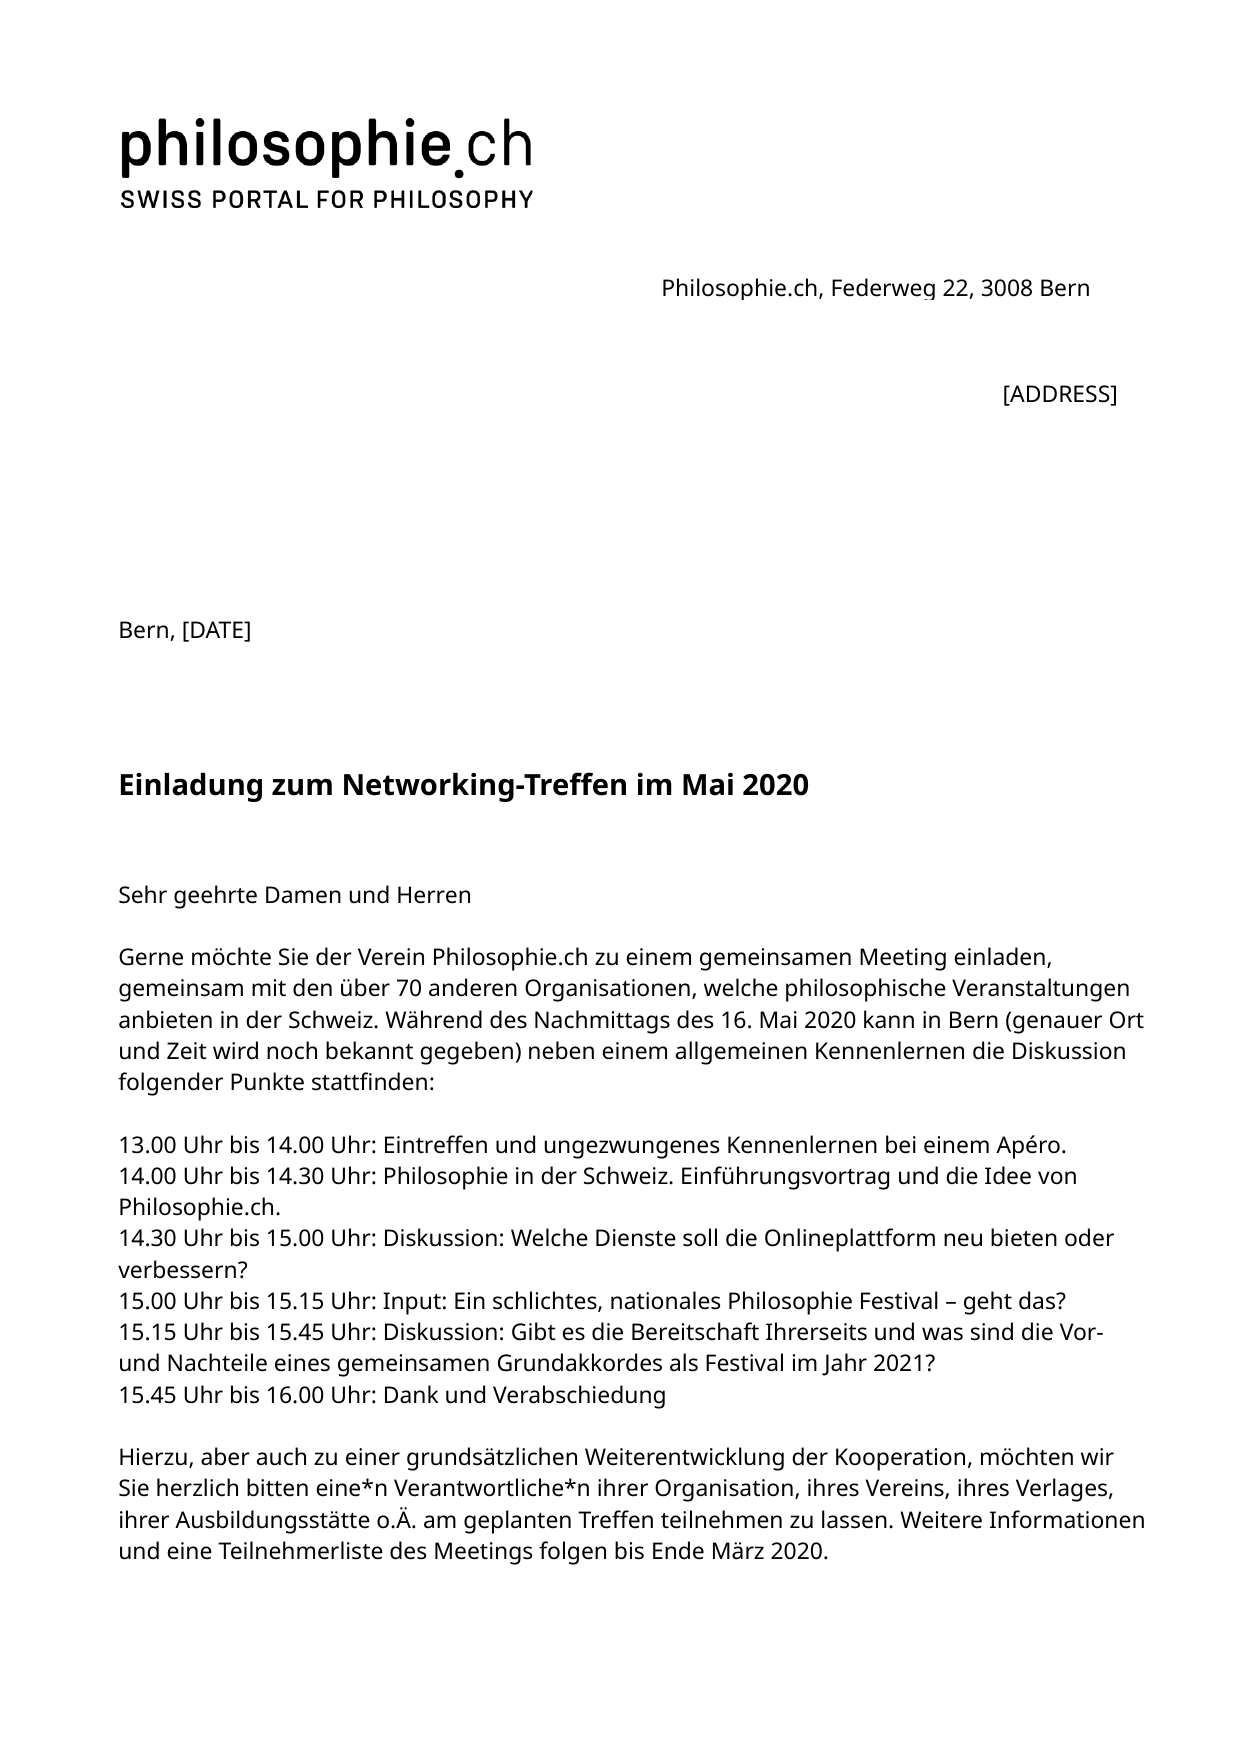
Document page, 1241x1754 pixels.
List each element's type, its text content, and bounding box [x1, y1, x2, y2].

text 14.30 Uhr bis 15.00 Uhr: Diskussion: Welche Dienste soll die Onlineplattform neu bieten oder verbessern? [118, 1222, 1151, 1285]
picture [121, 118, 533, 208]
text [ADDRESS] [663, 346, 1118, 409]
text 15.00 Uhr bis 15.15 Uhr: Input: Ein schlichtes, nationales Philosophie Festival – geht das? [118, 1285, 1151, 1316]
subtitle Einladung zum Networking-Treffen im Mai 2020 [118, 764, 1151, 804]
text 15.45 Uhr bis 16.00 Uhr: Dank und Verabschiedung [118, 1379, 1151, 1410]
text Sehr geehrte Damen und Herren [118, 879, 1151, 910]
text 14.00 Uhr bis 14.30 Uhr: Philosophie in der Schweiz. Einführungsvortrag und die Idee von Philosophie.ch. [118, 1160, 1151, 1222]
text 15.15 Uhr bis 15.45 Uhr: Diskussion: Gibt es die Bereitschaft Ihrerseits und was sind die Vor- und Nachteile eines gemeinsamen Grundakkordes als Festival im Jahr 2021? [118, 1316, 1151, 1379]
text Bern, [DATE] [118, 614, 1151, 645]
text Gerne möchte Sie der Verein Philosophie.ch zu einem gemeinsamen Meeting einladen, gemeinsam mit den über 70 anderen Organisationen, welche philosophische Veranstaltungen anbieten in der Schweiz. Während des Nachmittags des 16. Mai 2020 kann in Bern (genauer Ort und Zeit wird noch bekannt gegeben) neben einem allgemeinen Kennenlernen die Diskussion folgender Punkte stattfinden: [118, 941, 1151, 1097]
text 13.00 Uhr bis 14.00 Uhr: Eintreffen und ungezwungenes Kennenlernen bei einem Apéro. [118, 1129, 1151, 1160]
text Philosophie.ch, Federweg 22, 3008 Bern [661, 272, 1116, 300]
text Hierzu, aber auch zu einer grundsätzlichen Weiterentwicklung der Kooperation, möchten wir Sie herzlich bitten eine*n Verantwortliche*n ihrer Organisation, ihres Vereins, ihres Verlages, ihrer Ausbildungsstätte o.Ä. am geplanten Treffen teilnehmen zu lassen. Weitere Informationen und eine Teilnehmerliste des Meetings folgen bis Ende März 2020. [118, 1441, 1151, 1566]
